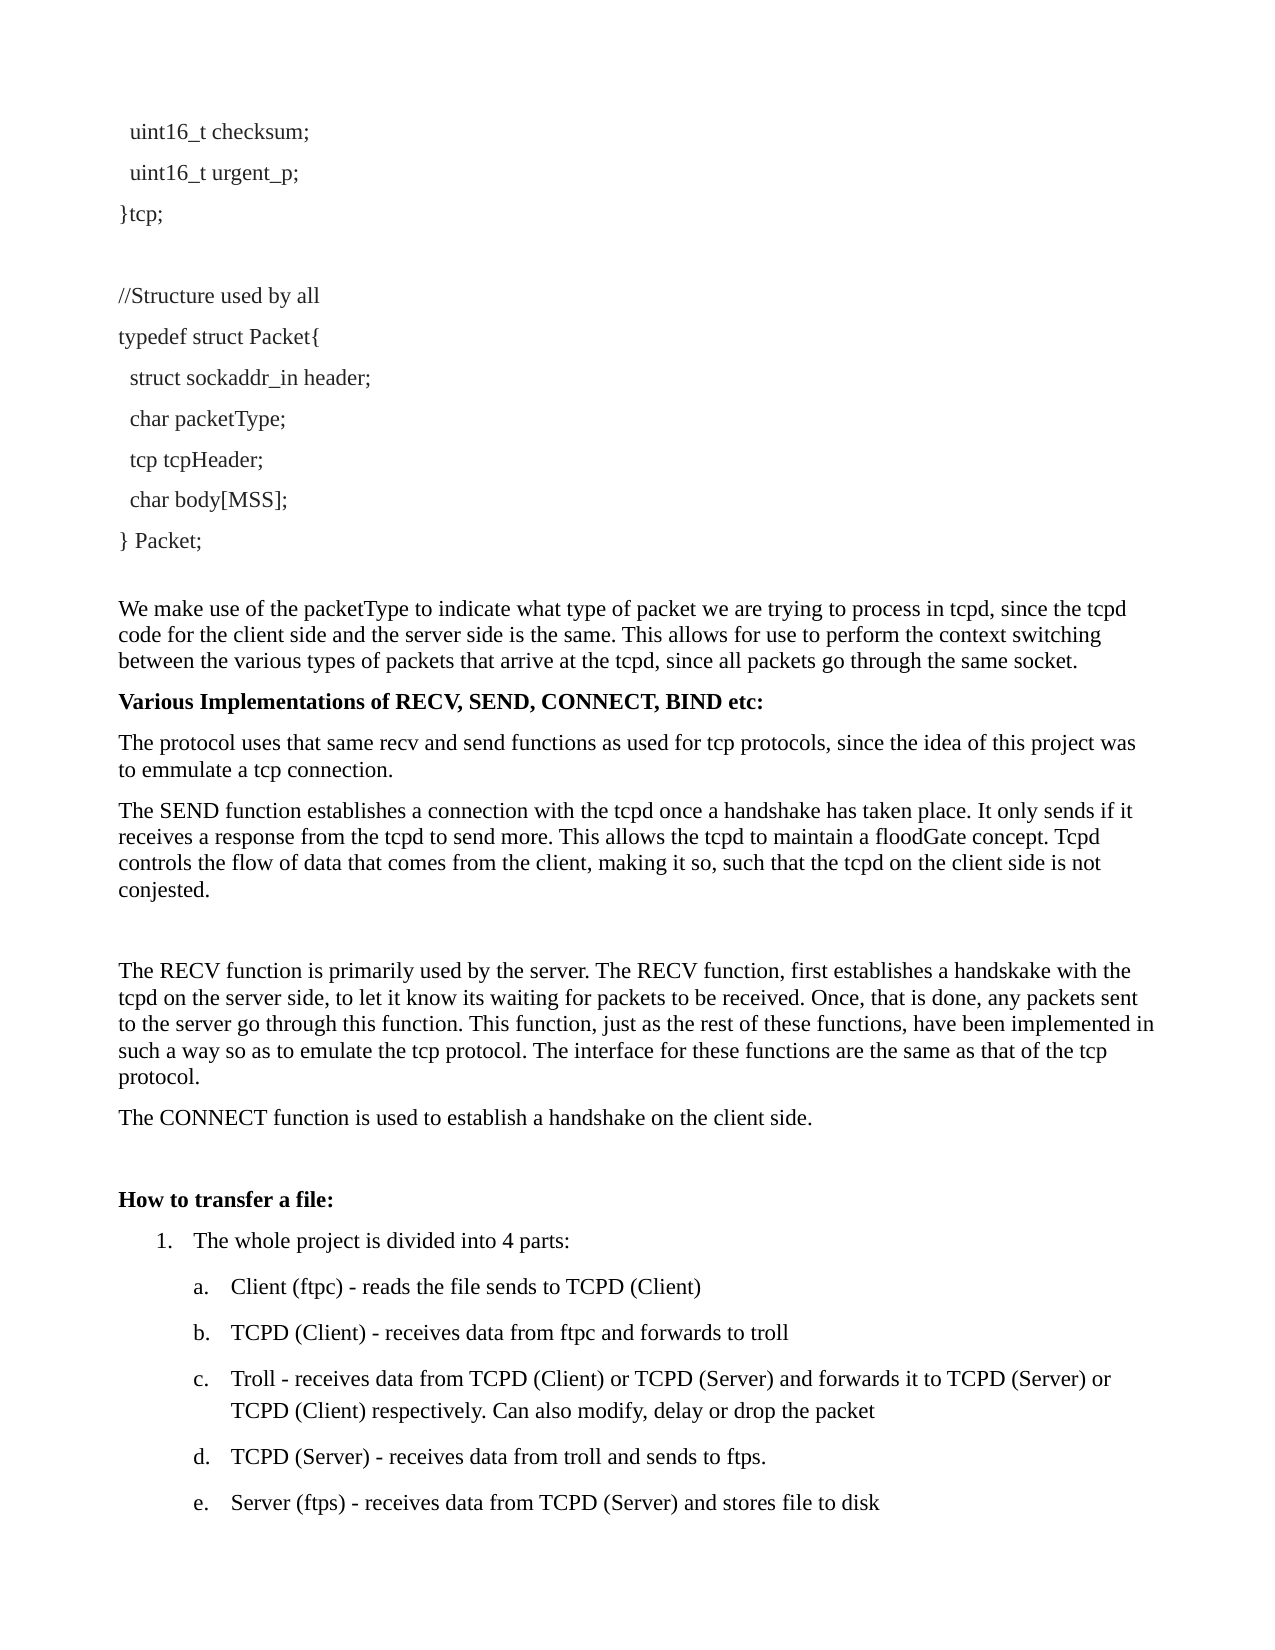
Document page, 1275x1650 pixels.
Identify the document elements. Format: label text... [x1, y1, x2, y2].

text How to transfer a file: [118, 1186, 1157, 1212]
text typedef struct Packet{ [118, 323, 1157, 349]
list Troll - receives data from TCPD (Client) or TCPD (Server) and forwards it to TCPD (Server) or TCPD (Client) respectively. Can also modify, delay or drop the packet [193, 1365, 1157, 1423]
text We make use of the packetType to indicate what type of packet we are trying to process in tcpd, since the tcpd code for the client side and the server side is the same. This allows for use to perform the context switching between the various types of packets that arrive at the tcpd, since all packets go through the same socket. [118, 595, 1157, 674]
text uint16_t checksum; [118, 118, 1157, 144]
text tcp tcpHeader; [118, 446, 1157, 472]
list Server (ftps) - receives data from TCPD (Server) and stores file to disk [193, 1489, 1157, 1515]
text The SEND function establishes a connection with the tcpd once a handshake has taken place. It only sends if it receives a response from the tcpd to send more. This allows the tcpd to maintain a floodGate concept. Tcpd controls the flow of data that comes from the client, making it so, such that the tcpd on the client side is not conjested. [118, 797, 1157, 902]
list TCPD (Client) - receives data from ftpc and forwards to troll [193, 1319, 1157, 1345]
text }tcp; [118, 200, 1157, 226]
text char packetType; [118, 405, 1157, 431]
text } Packet; [118, 527, 1157, 580]
text The RECV function is primarily used by the server. The RECV function, first establishes a handskake with the tcpd on the server side, to let it know its waiting for packets to be received. Once, that is done, any packets sent to the server go through this function. This function, just as the rest of these functions, have been implemented in such a way so as to emulate the tcp protocol. The interface for these functions are the same as that of the tcp protocol. [118, 958, 1157, 1089]
text struct sockaddr_in header; [118, 364, 1157, 390]
text uint16_t urgent_p; [118, 159, 1157, 185]
list TCPD (Server) - receives data from troll and sends to ftps. [193, 1443, 1157, 1469]
text //Structure used by all [118, 282, 1157, 308]
list Client (ftpc) - reads the file sends to TCPD (Client) [193, 1273, 1157, 1299]
text The protocol uses that same recv and send functions as used for tcp protocols, since the idea of this project was to emmulate a tcp connection. [118, 729, 1157, 782]
text char body[MSS]; [118, 487, 1157, 513]
text Various Implementations of RECV, SEND, CONNECT, BIND etc: [118, 688, 1157, 715]
list The whole project is divided into 4 parts: [156, 1227, 1157, 1253]
text The CONNECT function is used to establish a handshake on the client side. [118, 1104, 1157, 1130]
